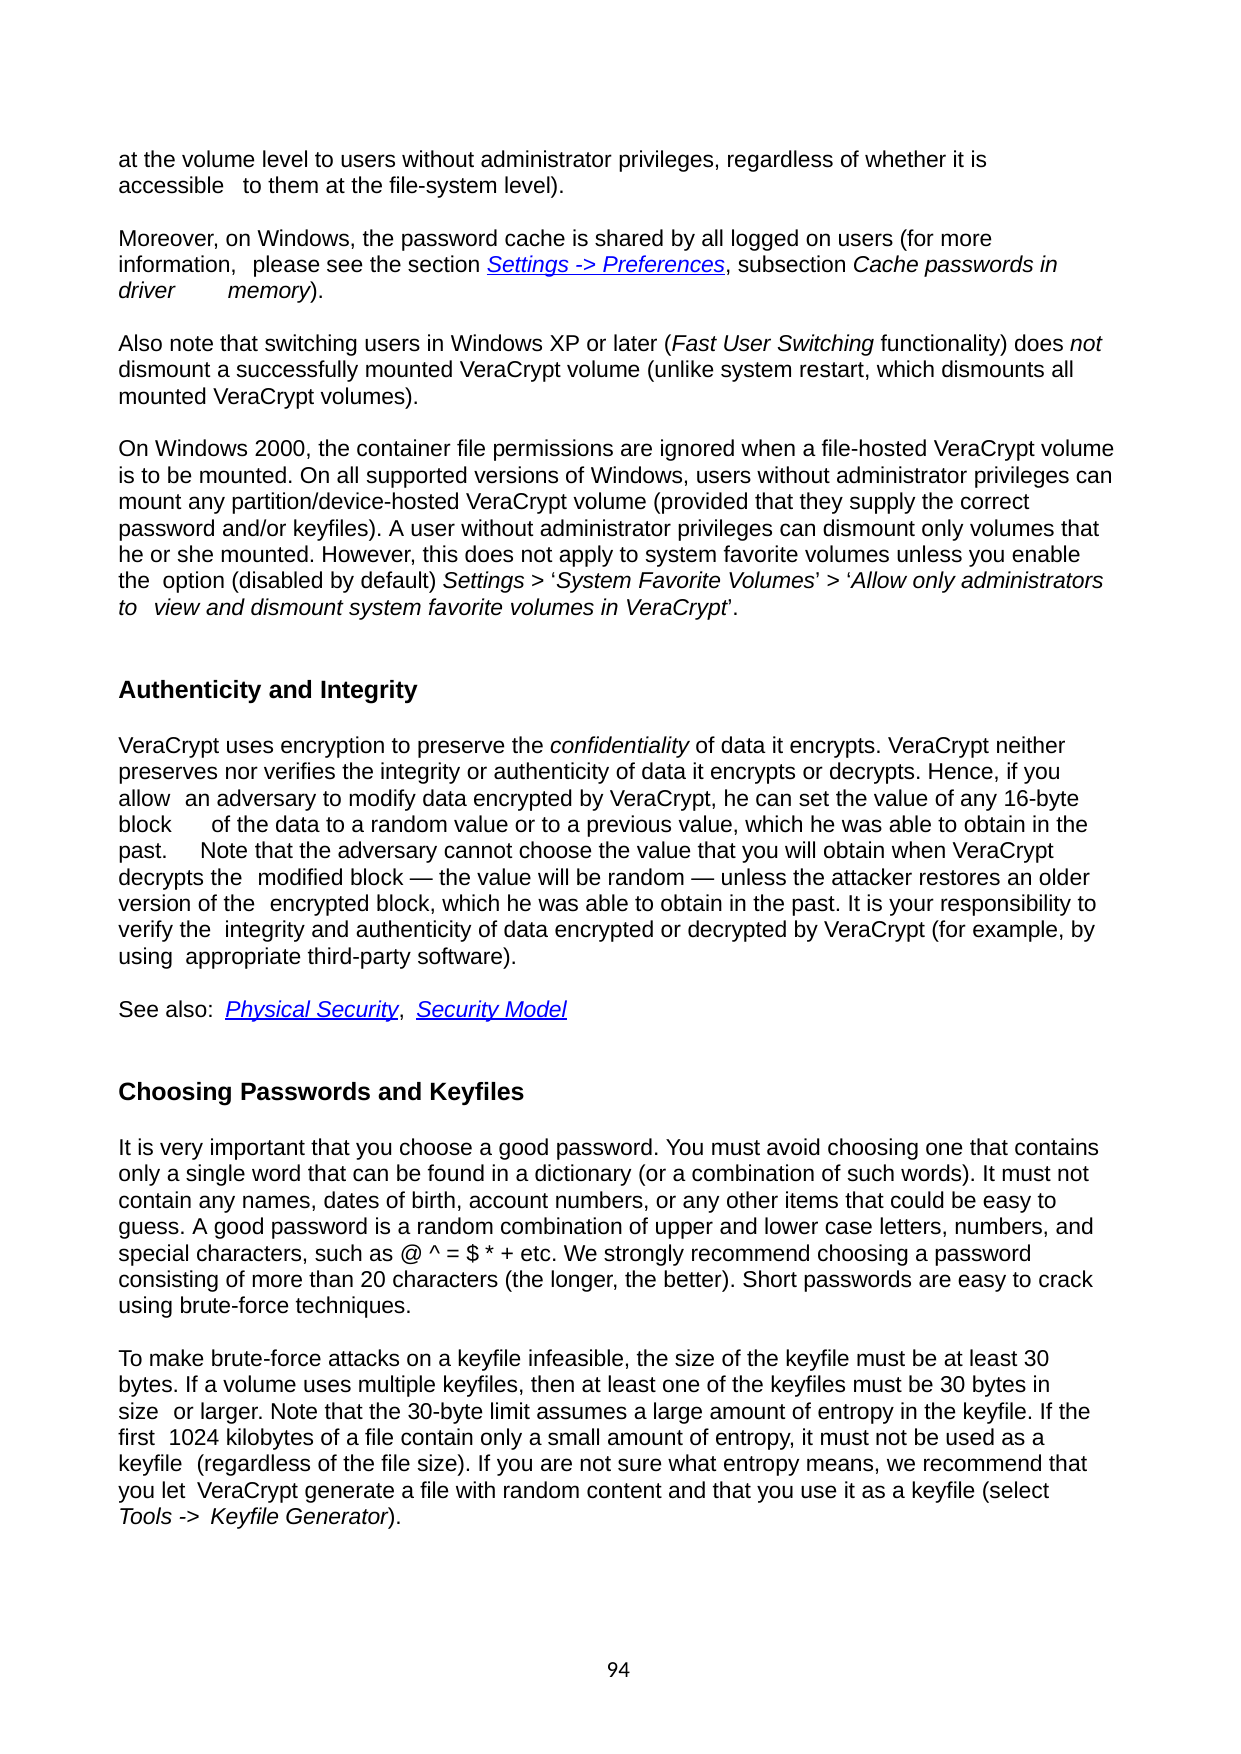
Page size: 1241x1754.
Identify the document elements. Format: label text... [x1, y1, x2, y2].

text On Windows 2000, the container file permissions are ignored when a file-hosted VeraCrypt volume is to be mounted. On all supported versions of Windows, users without administrator privileges can mount any partition/device-hosted VeraCrypt volume (provided that they supply the correct password and/or keyfiles). A user without administrator privileges can dismount only volumes that he or she mounted. However, this does not apply to system favorite volumes unless you enable the option (disabled by default) Settings > ‘System Favorite Volumes’ > ‘Allow only administrators to view and dismount system favorite volumes in VeraCrypt’. [118, 435, 1114, 620]
subtitle Authenticity and Integrity [118, 675, 1130, 703]
subtitle Choosing Passwords and Keyfiles [118, 1077, 1130, 1106]
text Moreover, on Windows, the password cache is shared by all logged on users (for more information, please see the section Settings -> Preferences, subsection Cache passwords in driver memory). [118, 224, 1110, 304]
text To make brute-force attacks on a keyfile infeasible, the size of the keyfile must be at least 30 bytes. If a volume uses multiple keyfiles, then at least one of the keyfiles must be 30 bytes in size or larger. Note that the 30-byte limit assumes a large amount of entropy in the keyfile. If the first 1024 kilobytes of a file contain only a small amount of entropy, it must not be used as a keyfile (regardless of the file size). If you are not sure what entropy means, we recommend that you let VeraCrypt generate a file with random content and that you use it as a keyfile (select Tools -> Keyfile Generator). [118, 1345, 1097, 1529]
text Also note that switching users in Windows XP or later (Fast User Switching functionality) does not dismount a successfully mounted VeraCrypt volume (unlike system restart, which dismounts all mounted VeraCrypt volumes). [118, 330, 1105, 409]
text See also: Physical Security, Security Model [118, 996, 1130, 1022]
text VeraCrypt uses encryption to preserve the confidentiality of data it encrypts. VeraCrypt neither preserves nor verifies the integrity or authenticity of data it encrypts or decrypts. Hence, if you allow an adversary to modify data encrypted by VeraCrypt, he can set the value of any 16-byte block of the data to a random value or to a previous value, which he was able to obtain in the past. Note that the adversary cannot choose the value that you will obtain when VeraCrypt decrypts the modified block — the value will be random — unless the attacker restores an older version of the encrypted block, which he was able to obtain in the past. It is your responsibility to verify the integrity and authenticity of data encrypted or decrypted by VeraCrypt (for example, by using appropriate third-party software). [118, 732, 1111, 969]
text at the volume level to users without administrator privileges, regardless of whether it is accessible to them at the file-system level). [118, 146, 1097, 198]
text It is very important that you choose a good password. You must avoid choosing one that contains only a single word that can be found in a dictionary (or a combination of such words). It must not contain any names, dates of birth, account numbers, or any other items that could be easy to guess. A good password is a random combination of upper and lower case letters, numbers, and special characters, such as @ ^ = $ * + etc. We strongly recommend choosing a password consisting of more than 20 characters (the longer, the better). Short passwords are easy to crack using brute-force techniques. [118, 1134, 1108, 1318]
